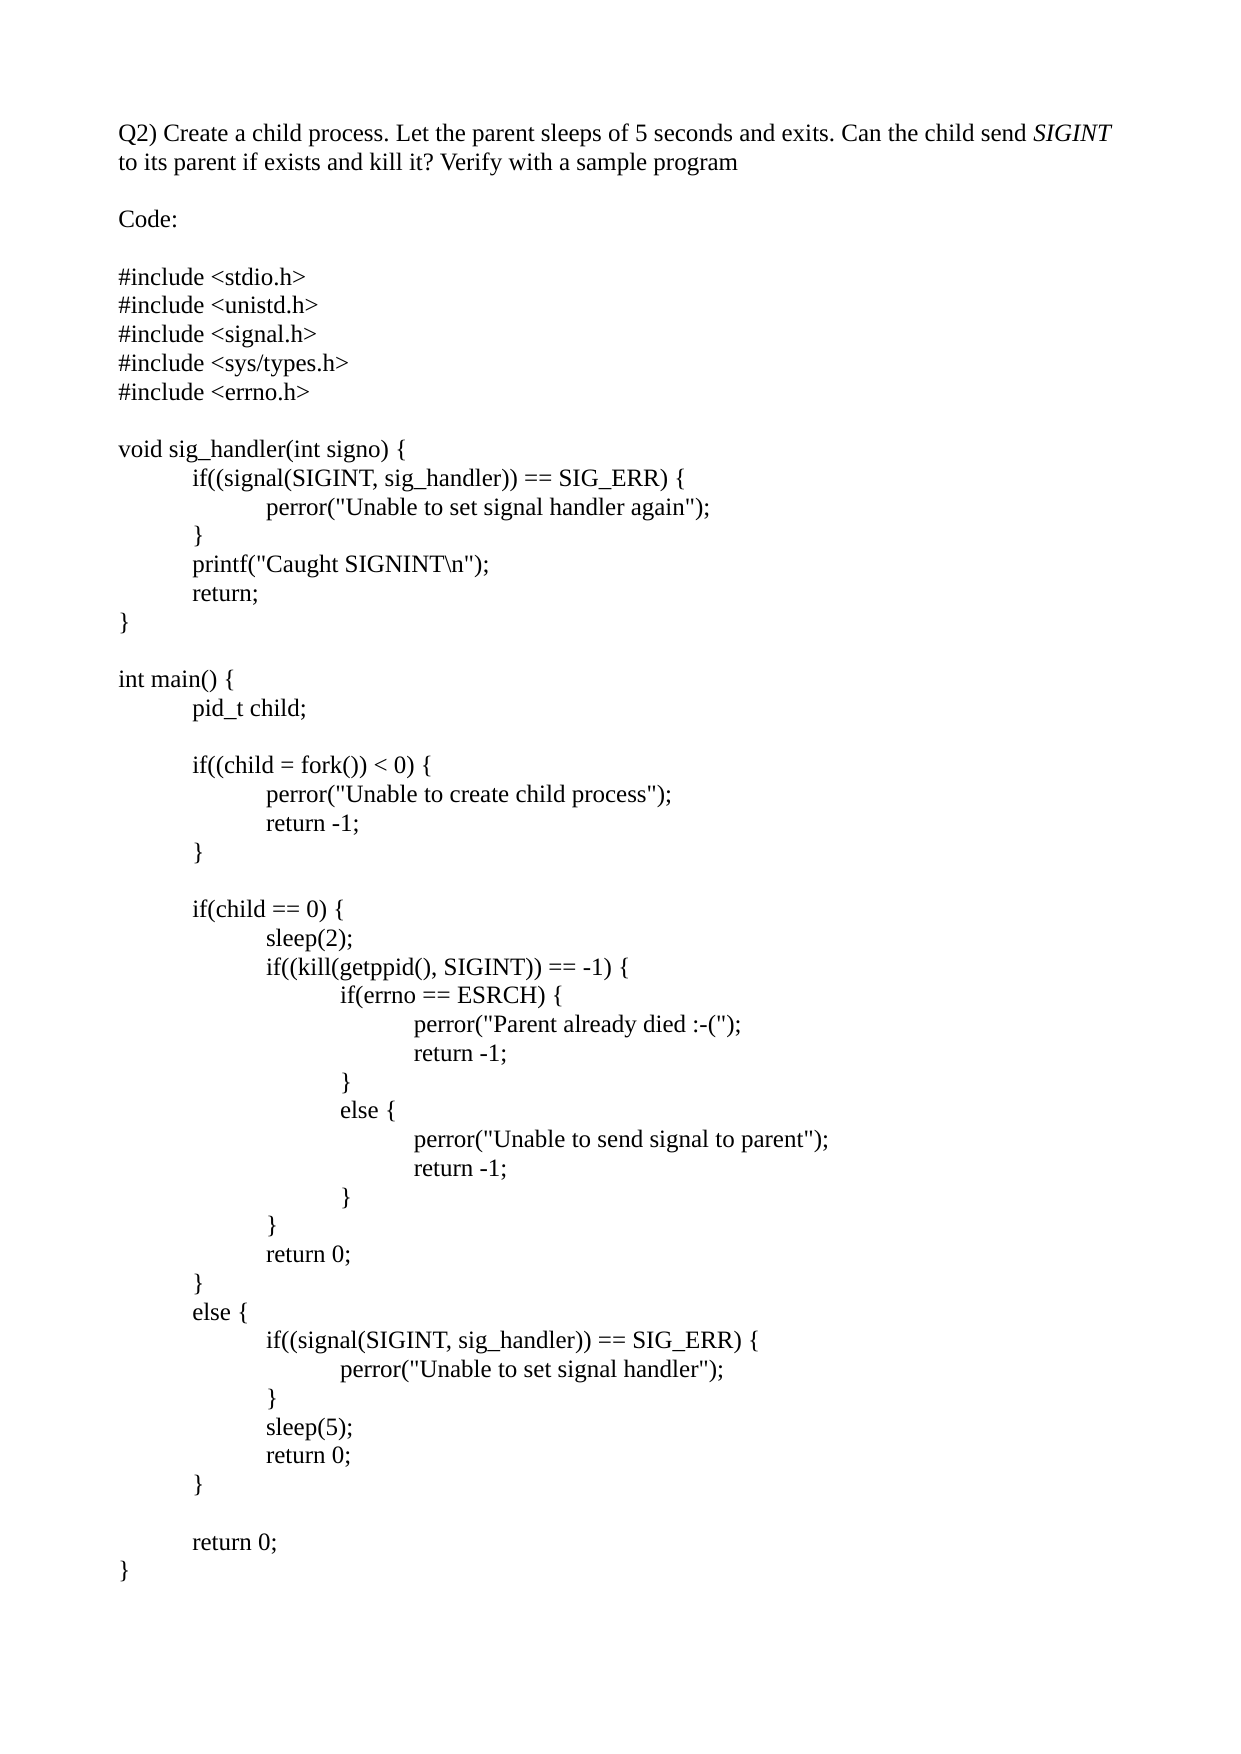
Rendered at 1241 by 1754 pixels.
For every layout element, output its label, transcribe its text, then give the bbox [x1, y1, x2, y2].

text } [118, 1211, 1122, 1239]
text return -1; [118, 808, 1122, 837]
text perror("Parent already died :-("); [118, 1009, 1122, 1038]
text } [118, 1556, 1122, 1584]
text if(child == 0) { [118, 894, 1122, 923]
text perror("Unable to create child process"); [118, 779, 1122, 808]
text else { [118, 1297, 1122, 1326]
text } [118, 1268, 1122, 1297]
text return 0; [118, 1527, 1122, 1556]
text void sig_handler(int signo) { [118, 434, 1122, 463]
text perror("Unable to set signal handler again"); [118, 492, 1122, 521]
text Code: [118, 204, 1122, 233]
text } [118, 1182, 1122, 1211]
text if((signal(SIGINT, sig_handler)) == SIG_ERR) { [118, 1326, 1122, 1354]
text } [118, 1469, 1122, 1498]
text return -1; [118, 1038, 1122, 1067]
text return 0; [118, 1441, 1122, 1469]
text else { [118, 1096, 1122, 1124]
text perror("Unable to set signal handler"); [118, 1354, 1122, 1383]
text int main() { [118, 664, 1122, 693]
text printf("Caught SIGNINT\n"); [118, 549, 1122, 578]
text return; [118, 578, 1122, 607]
text if((kill(getppid(), SIGINT)) == -1) { [118, 952, 1122, 981]
text if((child = fork()) < 0) { [118, 751, 1122, 779]
text #include <signal.h> [118, 319, 1122, 348]
text #include <errno.h> [118, 377, 1122, 406]
text return -1; [118, 1153, 1122, 1182]
text if(errno == ESRCH) { [118, 981, 1122, 1009]
text #include <stdio.h> [118, 262, 1122, 291]
text pid_t child; [118, 693, 1122, 722]
text } [118, 607, 1122, 636]
text Q2) Create a child process. Let the parent sleeps of 5 seconds and exits. Can the child send SIGINT to its parent if exists and kill it? Verify with a sample program [118, 118, 1122, 176]
text #include <unistd.h> [118, 291, 1122, 319]
text #include <sys/types.h> [118, 348, 1122, 377]
text sleep(2); [118, 923, 1122, 952]
text return 0; [118, 1239, 1122, 1268]
text } [118, 837, 1122, 866]
text } [118, 1383, 1122, 1412]
text } [118, 1067, 1122, 1096]
text } [118, 521, 1122, 549]
text perror("Unable to send signal to parent"); [118, 1124, 1122, 1153]
text sleep(5); [118, 1412, 1122, 1441]
text if((signal(SIGINT, sig_handler)) == SIG_ERR) { [118, 463, 1122, 492]
